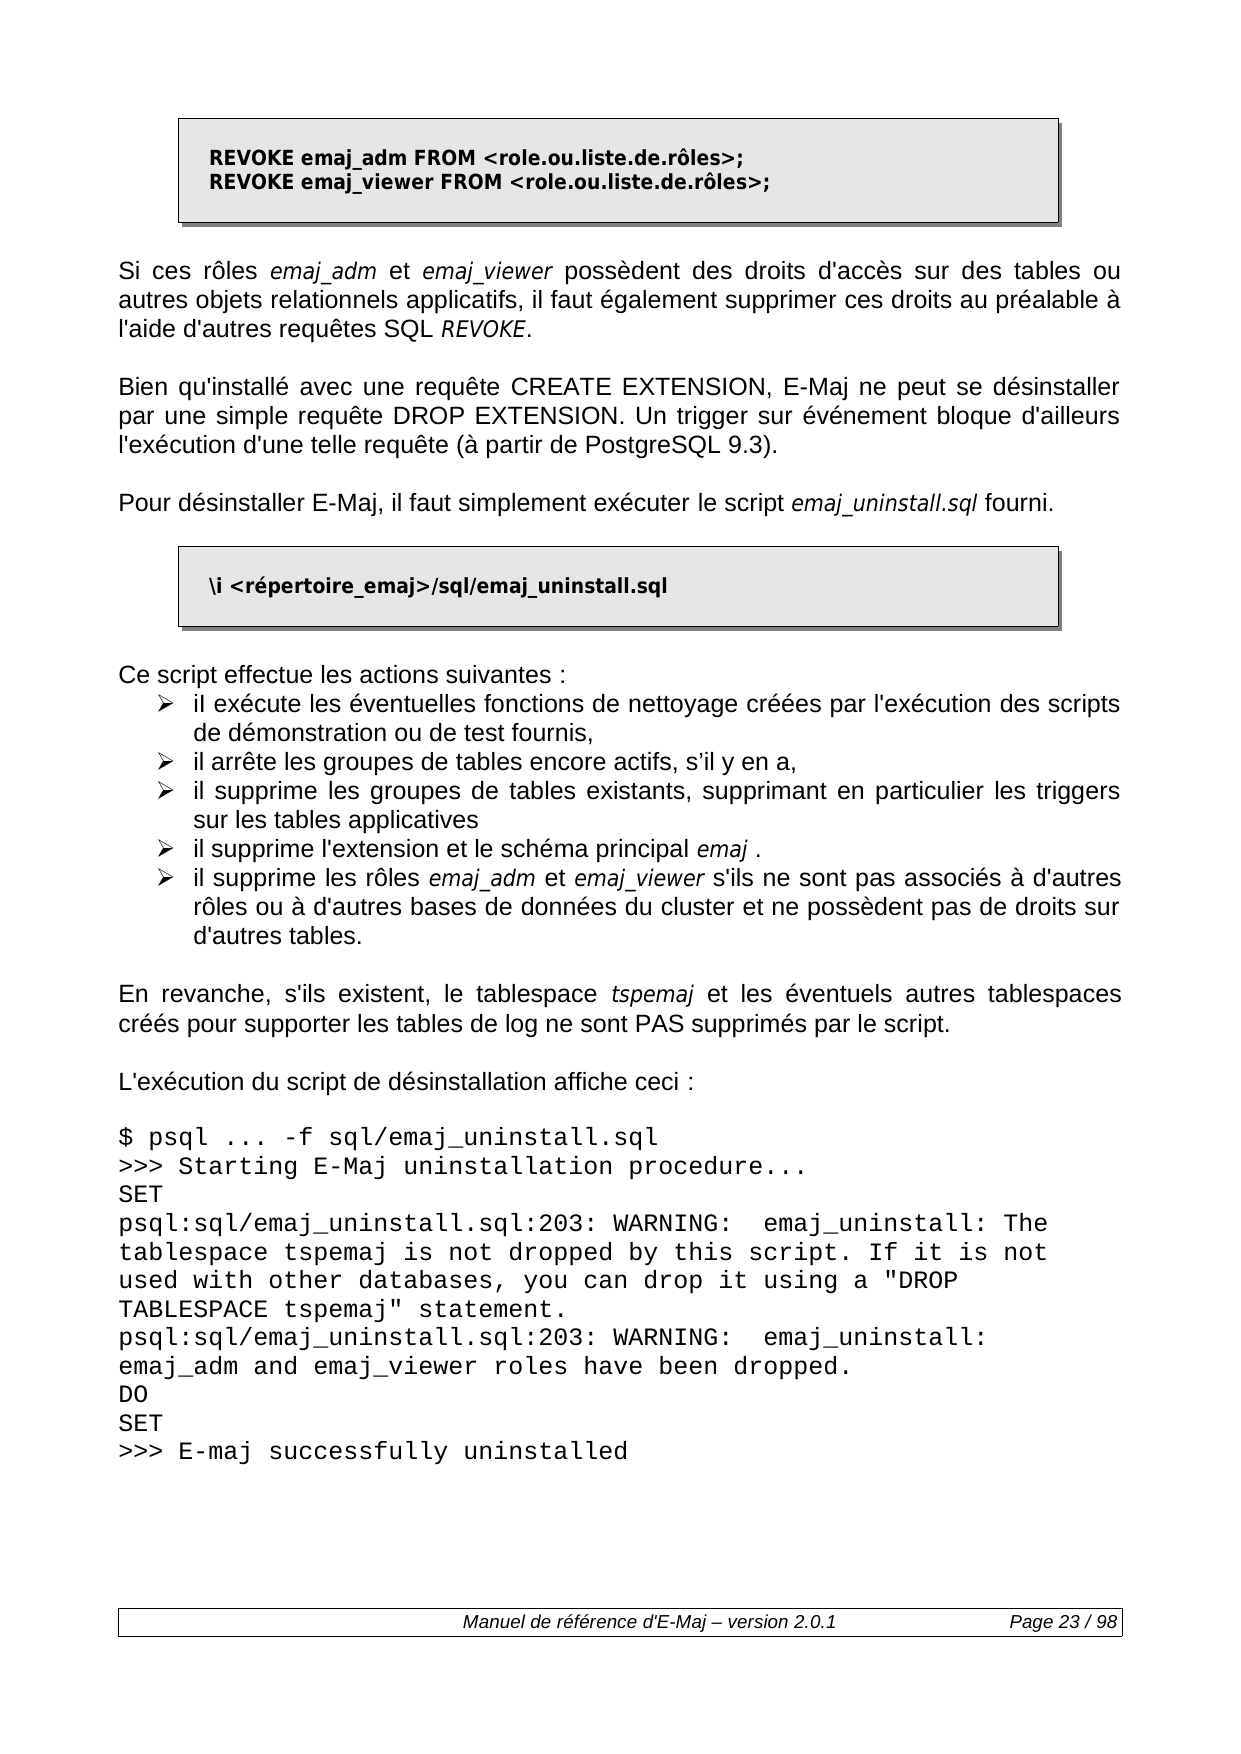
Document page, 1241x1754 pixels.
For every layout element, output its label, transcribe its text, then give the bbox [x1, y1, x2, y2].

text SET [118, 1410, 1122, 1439]
text SET [118, 1182, 1122, 1210]
text >>> Starting E-Maj uninstallation procedure... [118, 1153, 1122, 1182]
text DO [118, 1382, 1122, 1410]
list il arrête les groupes de tables encore actifs, s’il y en a, [156, 747, 1122, 776]
text Ce script effectue les actions suivantes : [118, 660, 1122, 689]
text psql:sql/emaj_uninstall.sql:203: WARNING: emaj_uninstall: emaj_adm and emaj_viewer roles have been dropped. [118, 1324, 1122, 1382]
list il supprime l'extension et le schéma principal emaj . [156, 834, 1122, 863]
text Si ces rôles emaj_adm et emaj_viewer possèdent des droits d'accès sur des tables ou autres objets relationnels applicatifs, il faut également supprimer ces droits au préalable à l'aide d'autres requêtes SQL REVOKE. [118, 256, 1122, 343]
text Bien qu'installé avec une requête CREATE EXTENSION, E-Maj ne peut se désinstaller par une simple requête DROP EXTENSION. Un trigger sur événement bloque d'ailleurs l'exécution d'une telle requête (à partir de PostgreSQL 9.3). [118, 372, 1122, 459]
text REVOKE emaj_adm FROM <role.ou.liste.de.rôles>; [179, 143, 1058, 167]
list il supprime les rôles emaj_adm et emaj_viewer s'ils ne sont pas associés à d'autres rôles ou à d'autres bases de données du cluster et ne possèdent pas de droits sur d'autres tables. [156, 863, 1122, 950]
list il supprime les groupes de tables existants, supprimant en particulier les triggers sur les tables applicatives [156, 776, 1122, 834]
text En revanche, s'ils existent, le tablespace tspemaj et les éventuels autres tablespaces créés pour supporter les tables de log ne sont PAS supprimés par le script. [118, 979, 1122, 1037]
text $ psql ... -f sql/emaj_uninstall.sql [118, 1125, 1122, 1153]
text psql:sql/emaj_uninstall.sql:203: WARNING: emaj_uninstall: The tablespace tspemaj is not dropped by this script. If it is not used with other databases, you can drop it using a "DROP TABLESPACE tspemaj" statement. [118, 1210, 1122, 1324]
list iI exécute les éventuelles fonctions de nettoyage créées par l'exécution des scripts de démonstration ou de test fournis, [156, 689, 1122, 747]
text REVOKE emaj_viewer FROM <role.ou.liste.de.rôles>; [179, 167, 1058, 192]
text >>> E-maj successfully uninstalled [118, 1439, 1122, 1467]
text L'exécution du script de désinstallation affiche ceci : [118, 1067, 1122, 1096]
text Pour désinstaller E-Maj, il faut simplement exécuter le script emaj_uninstall.sql fourni. [118, 488, 1122, 517]
text \i <répertoire_emaj>/sql/emaj_uninstall.sql [179, 571, 1058, 595]
